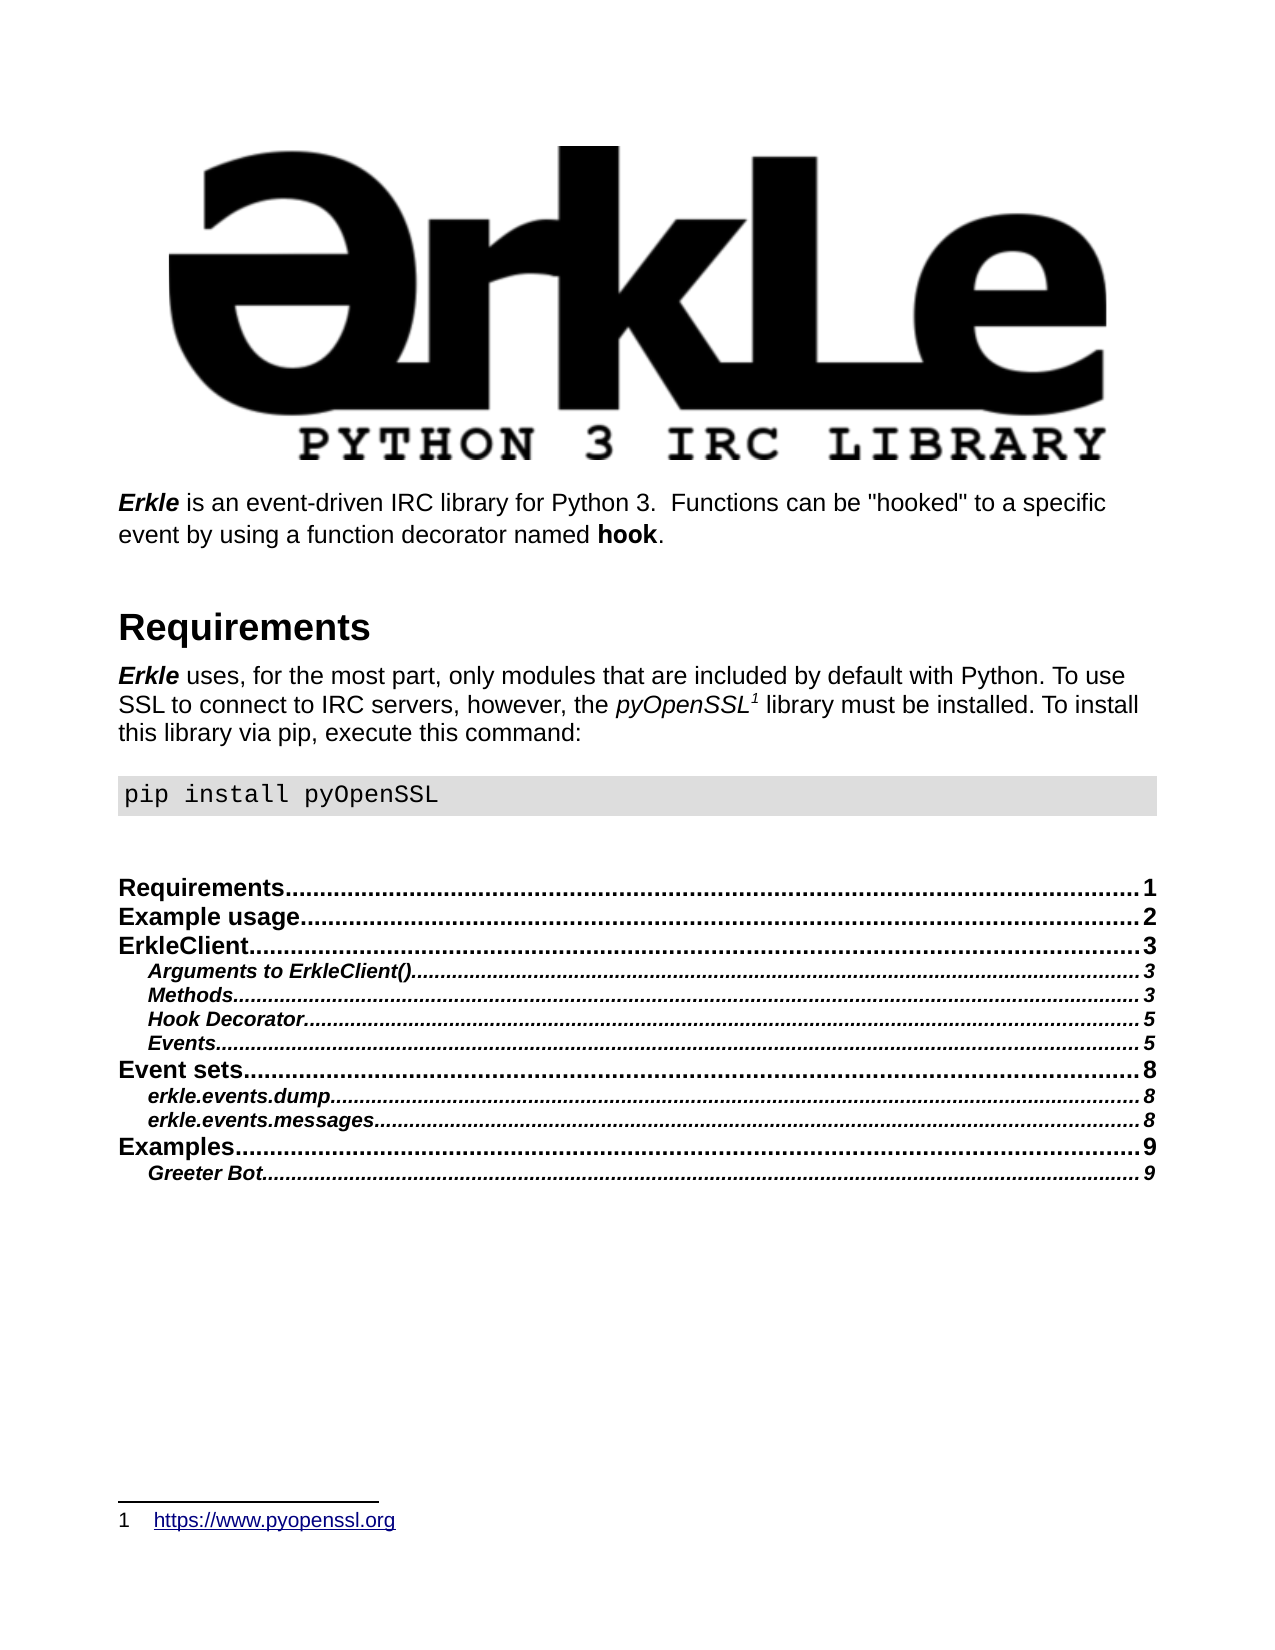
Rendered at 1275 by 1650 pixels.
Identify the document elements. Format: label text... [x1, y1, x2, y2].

picture [168, 146, 1107, 460]
text Events 5 [148, 1031, 1157, 1055]
text erkle.events.messages 8 [148, 1108, 1157, 1132]
text Hook Decorator 5 [148, 1007, 1157, 1031]
table_header pip install pyOpenSSL [118, 776, 1157, 816]
text Erkle uses, for the most part, only modules that are included by default with Python. To use SSL to connect to IRC servers, however, the pyOpenSSL library must be installed. To install this library via pip, execute this command: [118, 661, 1157, 747]
text Arguments to ErkleClient() 3 [148, 959, 1157, 983]
text erkle.events.dump 8 [148, 1084, 1157, 1108]
text Event sets 8 [118, 1055, 1157, 1084]
text Examples 9 [118, 1132, 1157, 1161]
text Methods 3 [148, 983, 1157, 1007]
text ErkleClient 3 [118, 931, 1157, 959]
text Erkle is an event-driven IRC library for Python 3. Functions can be "hooked" to a specific event by using a function decorator named hook. [118, 488, 1157, 551]
text Greeter Bot 9 [148, 1161, 1157, 1184]
text Example usage 2 [118, 902, 1157, 931]
text Requirements 1 [118, 873, 1157, 902]
subtitle Requirements [118, 605, 1157, 648]
text https://www.pyopenssl.org [118, 1508, 1157, 1532]
